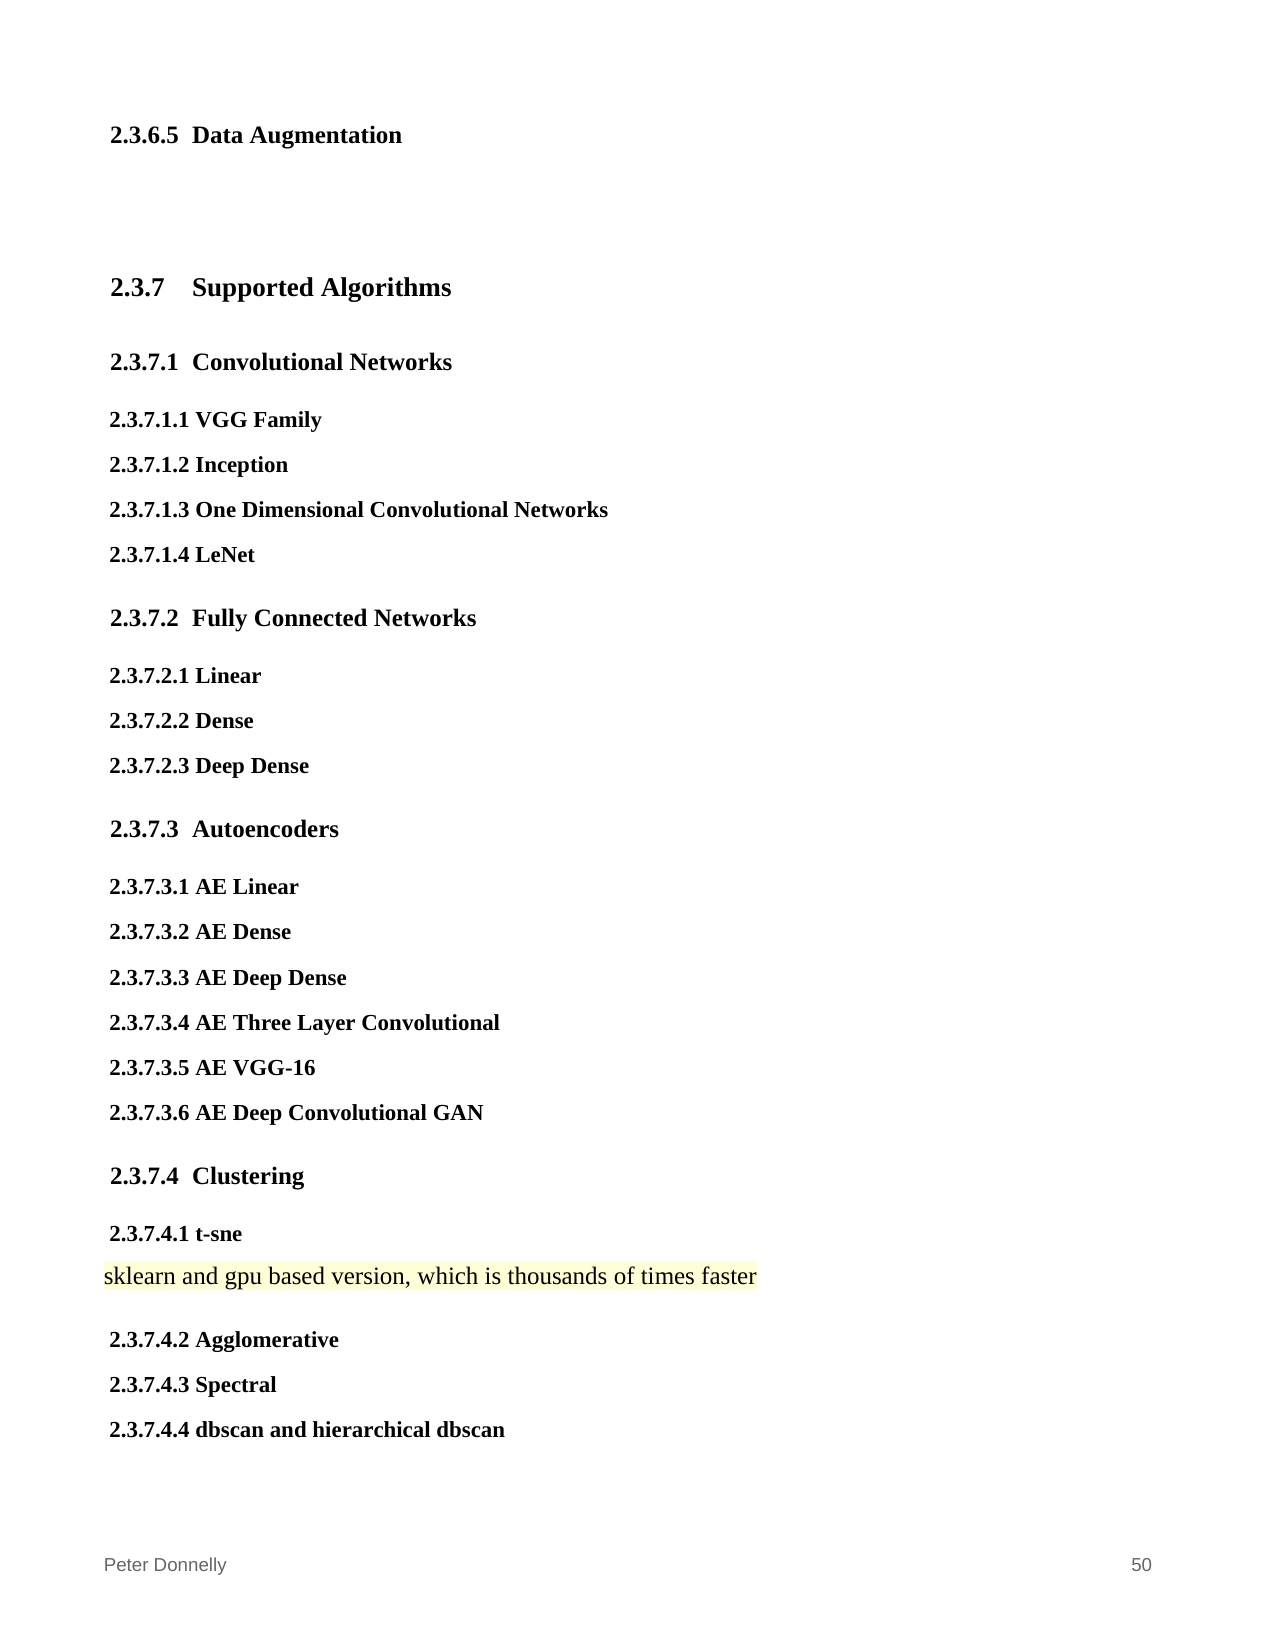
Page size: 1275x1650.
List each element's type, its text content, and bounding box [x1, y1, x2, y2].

subtitle Deep Dense [103, 752, 1181, 779]
subtitle Agglomerative [103, 1326, 1181, 1352]
subtitle Supported Algorithms [103, 271, 1181, 302]
subtitle Linear [103, 662, 1181, 688]
subtitle Autoencoders [103, 814, 1181, 843]
subtitle Data Augmentation [103, 120, 1181, 148]
subtitle AE Dense [103, 918, 1181, 945]
subtitle Convolutional Networks [103, 347, 1181, 376]
subtitle dbscan and hierarchical dbscan [103, 1416, 1181, 1442]
subtitle Inception [103, 451, 1181, 477]
subtitle Clustering [103, 1161, 1181, 1190]
subtitle AE Deep Convolutional GAN [103, 1099, 1181, 1125]
subtitle AE Three Layer Convolutional [103, 1009, 1181, 1035]
subtitle t-sne [103, 1220, 1181, 1246]
subtitle AE Linear [103, 873, 1181, 900]
subtitle VGG Family [103, 406, 1181, 432]
subtitle Fully Connected Networks [103, 603, 1181, 632]
subtitle AE Deep Dense [103, 963, 1181, 990]
subtitle AE VGG-16 [103, 1054, 1181, 1080]
subtitle One Dimensional Convolutional Networks [103, 496, 1181, 522]
text sklearn and gpu based version, which is thousands of times faster [103, 1261, 1181, 1290]
subtitle Dense [103, 707, 1181, 733]
subtitle LeNet [103, 541, 1181, 567]
subtitle Spectral [103, 1371, 1181, 1397]
